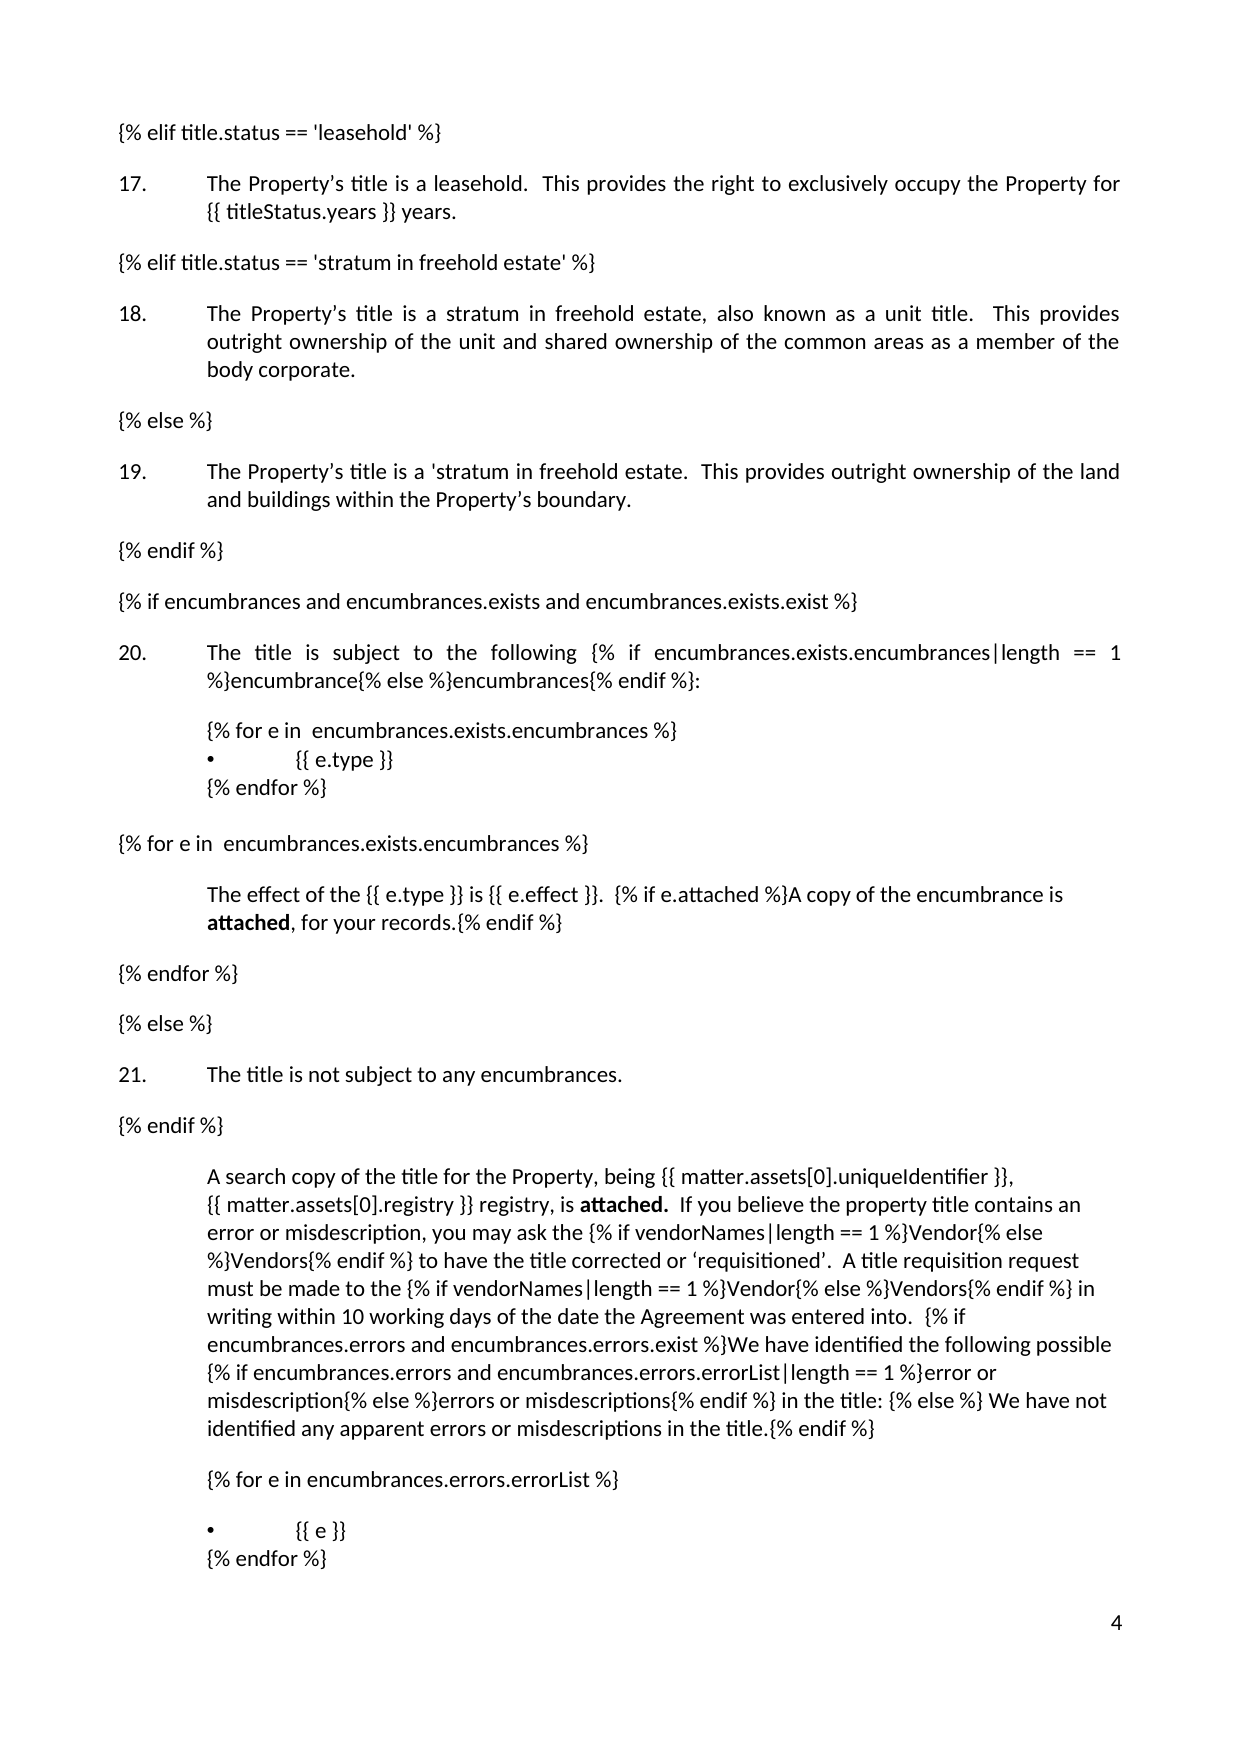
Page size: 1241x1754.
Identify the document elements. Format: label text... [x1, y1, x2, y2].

list {% endfor %} [207, 773, 1122, 801]
text {% endfor %} [118, 959, 1122, 987]
text {% elif title.status == 'stratum in freehold estate' %} [118, 248, 1122, 276]
text {% endif %} [118, 536, 1122, 564]
text {% else %} [118, 1009, 1122, 1038]
text {% elif title.status == 'leasehold' %} [118, 118, 1122, 146]
text The effect of the {{ e.type }} is {{ e.effect }}. {% if e.attached %}A copy of the encumbrance is attached, for your records.{% endif %} [207, 880, 1122, 936]
text {% else %} [118, 406, 1122, 434]
text {% for e in encumbrances.exists.encumbrances %} [118, 829, 1122, 857]
text {% endif %} [118, 1111, 1122, 1139]
list The Property’s title is a leasehold. This provides the right to exclusively occupy the Property for {{ titleStatus.years }} years. [118, 169, 1122, 225]
text {% if encumbrances and encumbrances.exists and encumbrances.exists.exist %} [118, 587, 1122, 615]
list The Property’s title is a 'stratum in freehold estate. This provides outright ownership of the land and buildings within the Property’s boundary. [118, 457, 1122, 513]
list {% endfor %} [207, 1544, 1122, 1572]
list {% for e in encumbrances.exists.encumbrances %} [207, 717, 1122, 745]
list The title is subject to the following {% if encumbrances.exists.encumbrances|length == 1 %}encumbrance{% else %}encumbrances{% endif %}: [118, 638, 1122, 694]
text {% for e in encumbrances.errors.errorList %} [207, 1466, 1122, 1493]
text A search copy of the title for the Property, being {{ matter.assets[0].uniqueIdentifier }}, {{ matter.assets[0].registry }} registry, is attached. If you believe the property title contains an error or misdescription, you may ask the {% if vendorNames|length == 1 %}Vendor{% else %}Vendors{% endif %} to have the title corrected or ‘requisitioned’. A title requisition request must be made to the {% if vendorNames|length == 1 %}Vendor{% else %}Vendors{% endif %} in writing within 10 working days of the date the Agreement was entered into. {% if encumbrances.errors and encumbrances.errors.exist %}We have identified the following possible {% if encumbrances.errors and encumbrances.errors.errorList|length == 1 %}error or misdescription{% else %}errors or misdescriptions{% endif %} in the title: {% else %} We have not identified any apparent errors or misdescriptions in the title.{% endif %} [207, 1162, 1122, 1443]
list {{ e.type }} [207, 745, 1122, 773]
list {{ e }} [207, 1516, 1122, 1544]
list The Property’s title is a stratum in freehold estate, also known as a unit title. This provides outright ownership of the unit and shared ownership of the common areas as a member of the body corporate. [118, 299, 1122, 383]
list The title is not subject to any encumbrances. [118, 1061, 1122, 1088]
